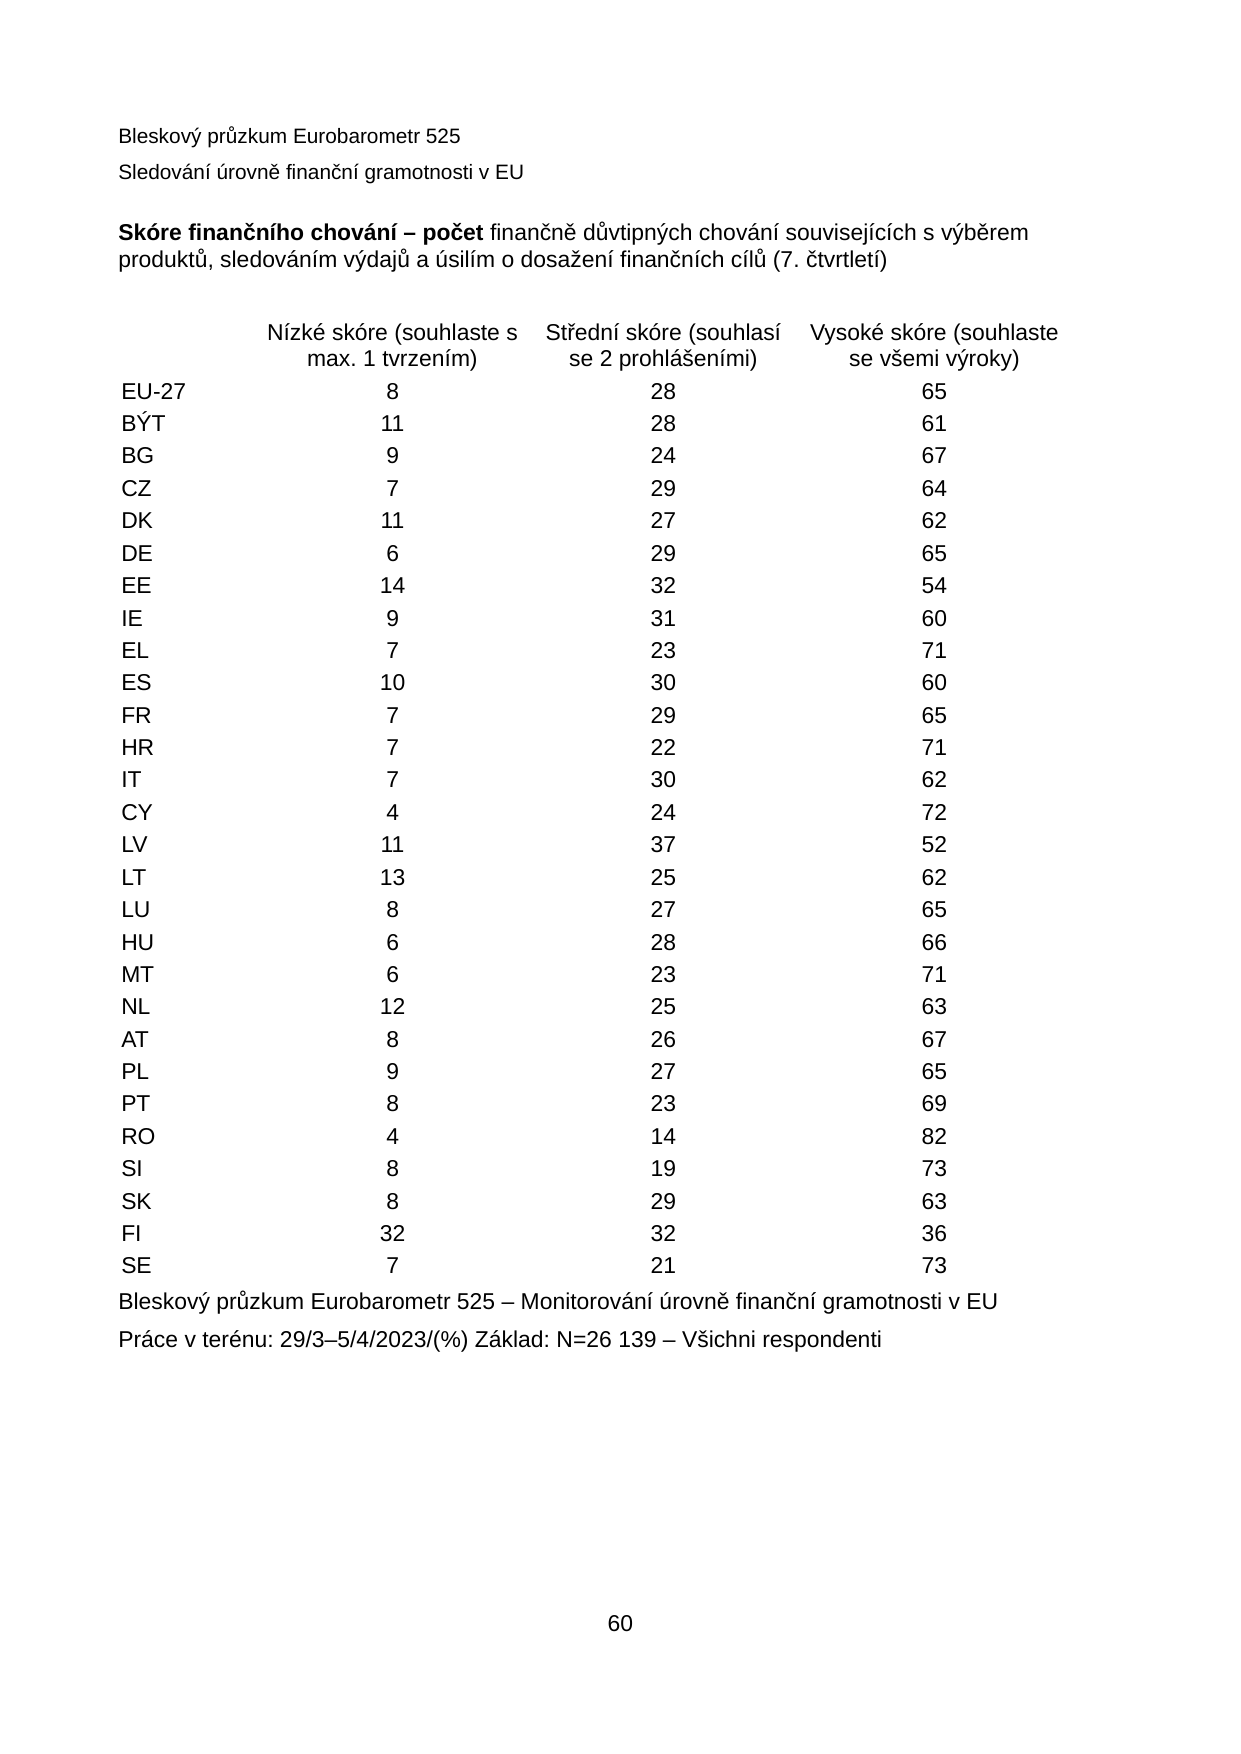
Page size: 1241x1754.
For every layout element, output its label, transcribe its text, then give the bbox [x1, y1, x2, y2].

table_cell 29 [528, 472, 799, 504]
table_cell 30 [528, 764, 799, 796]
table_cell LT [118, 861, 257, 893]
table_cell 27 [528, 1055, 799, 1087]
table_cell PL [118, 1055, 257, 1087]
table_cell 73 [799, 1152, 1069, 1184]
table_header [118, 316, 257, 375]
table_cell 65 [799, 375, 1069, 407]
table_cell 71 [799, 634, 1069, 666]
table_cell 62 [799, 764, 1069, 796]
table_header Nízké skóre (souhlaste s max. 1 tvrzením) [257, 316, 528, 375]
table_cell 4 [257, 796, 528, 828]
table_cell 28 [528, 407, 799, 439]
table_cell 30 [528, 666, 799, 699]
table_cell 31 [528, 601, 799, 634]
table_cell HU [118, 925, 257, 958]
table_cell FI [118, 1217, 257, 1249]
table_cell HR [118, 731, 257, 763]
table_cell 73 [799, 1249, 1069, 1282]
table_cell SE [118, 1249, 257, 1282]
table_cell 65 [799, 699, 1069, 731]
table_cell 63 [799, 990, 1069, 1023]
table_header Střední skóre (souhlasí se 2 prohlášeními) [528, 316, 799, 375]
table_cell 9 [257, 440, 528, 472]
table_cell 25 [528, 990, 799, 1023]
table_cell 61 [799, 407, 1069, 439]
table_cell 54 [799, 569, 1069, 601]
table_cell LU [118, 893, 257, 925]
table_cell 28 [528, 375, 799, 407]
table_cell 82 [799, 1120, 1069, 1152]
table_cell 19 [528, 1152, 799, 1184]
table_cell 62 [799, 504, 1069, 537]
table_cell 8 [257, 375, 528, 407]
table_cell 60 [799, 666, 1069, 699]
table_cell 28 [528, 925, 799, 958]
table_cell 8 [257, 893, 528, 925]
table_cell NL [118, 990, 257, 1023]
table_cell 26 [528, 1023, 799, 1055]
table_cell 9 [257, 1055, 528, 1087]
table_cell 6 [257, 537, 528, 569]
text Skóre finančního chování – počet finančně důvtipných chování souvisejících s výběrem produktů, sledováním výdajů a úsilím o dosažení finančních cílů (7. čtvrtletí) [118, 219, 1122, 272]
table_cell IE [118, 601, 257, 634]
table_cell AT [118, 1023, 257, 1055]
table_header Vysoké skóre (souhlaste se všemi výroky) [799, 316, 1069, 375]
table_cell 7 [257, 472, 528, 504]
text Práce v terénu: 29/3–5/4/2023/(%) Základ: N=26 139 – Všichni respondenti [118, 1326, 1122, 1352]
table_cell 7 [257, 764, 528, 796]
table_cell 67 [799, 1023, 1069, 1055]
table_cell 4 [257, 1120, 528, 1152]
table_cell 10 [257, 666, 528, 699]
table_cell PT [118, 1088, 257, 1120]
table_cell MT [118, 958, 257, 990]
table_cell SK [118, 1185, 257, 1217]
table_cell 8 [257, 1088, 528, 1120]
table_cell 11 [257, 407, 528, 439]
table_cell 23 [528, 1088, 799, 1120]
table_cell 6 [257, 958, 528, 990]
table_cell FR [118, 699, 257, 731]
table_cell 71 [799, 958, 1069, 990]
table_cell 27 [528, 504, 799, 537]
table_cell 23 [528, 634, 799, 666]
table_cell 7 [257, 731, 528, 763]
table_cell 7 [257, 634, 528, 666]
table_cell 29 [528, 699, 799, 731]
table_cell ES [118, 666, 257, 699]
table_cell 14 [257, 569, 528, 601]
table_cell 64 [799, 472, 1069, 504]
table_cell 37 [528, 828, 799, 861]
table_cell 67 [799, 440, 1069, 472]
table_cell 27 [528, 893, 799, 925]
table_cell RO [118, 1120, 257, 1152]
table_cell 11 [257, 828, 528, 861]
table_cell 8 [257, 1023, 528, 1055]
table_cell 14 [528, 1120, 799, 1152]
table_cell 52 [799, 828, 1069, 861]
table_cell 36 [799, 1217, 1069, 1249]
table_cell 23 [528, 958, 799, 990]
table_cell 8 [257, 1152, 528, 1184]
table_cell 65 [799, 893, 1069, 925]
table_cell EE [118, 569, 257, 601]
table_cell 13 [257, 861, 528, 893]
table_cell 6 [257, 925, 528, 958]
table_cell 71 [799, 731, 1069, 763]
table_cell 8 [257, 1185, 528, 1217]
table_cell 32 [528, 1217, 799, 1249]
table_cell 22 [528, 731, 799, 763]
table_cell CY [118, 796, 257, 828]
table_cell LV [118, 828, 257, 861]
table_cell EU-27 [118, 375, 257, 407]
table_cell IT [118, 764, 257, 796]
table_cell SI [118, 1152, 257, 1184]
table_cell BÝT [118, 407, 257, 439]
table_cell 65 [799, 537, 1069, 569]
table_cell 65 [799, 1055, 1069, 1087]
table_cell CZ [118, 472, 257, 504]
table_cell 21 [528, 1249, 799, 1282]
table_cell 12 [257, 990, 528, 1023]
table_cell DE [118, 537, 257, 569]
text Bleskový průzkum Eurobarometr 525 – Monitorování úrovně finanční gramotnosti v EU [118, 1288, 1122, 1314]
table_cell 25 [528, 861, 799, 893]
table_cell 69 [799, 1088, 1069, 1120]
table_cell DK [118, 504, 257, 537]
table_cell 7 [257, 1249, 528, 1282]
table_cell 60 [799, 601, 1069, 634]
table_cell 66 [799, 925, 1069, 958]
table_cell 7 [257, 699, 528, 731]
table_cell 63 [799, 1185, 1069, 1217]
table_cell 62 [799, 861, 1069, 893]
table_cell 29 [528, 537, 799, 569]
table_cell BG [118, 440, 257, 472]
table_cell EL [118, 634, 257, 666]
table_cell 32 [528, 569, 799, 601]
table_cell 29 [528, 1185, 799, 1217]
table_cell 24 [528, 796, 799, 828]
table_cell 11 [257, 504, 528, 537]
table_cell 72 [799, 796, 1069, 828]
table_cell 32 [257, 1217, 528, 1249]
table_cell 24 [528, 440, 799, 472]
table_cell 9 [257, 601, 528, 634]
